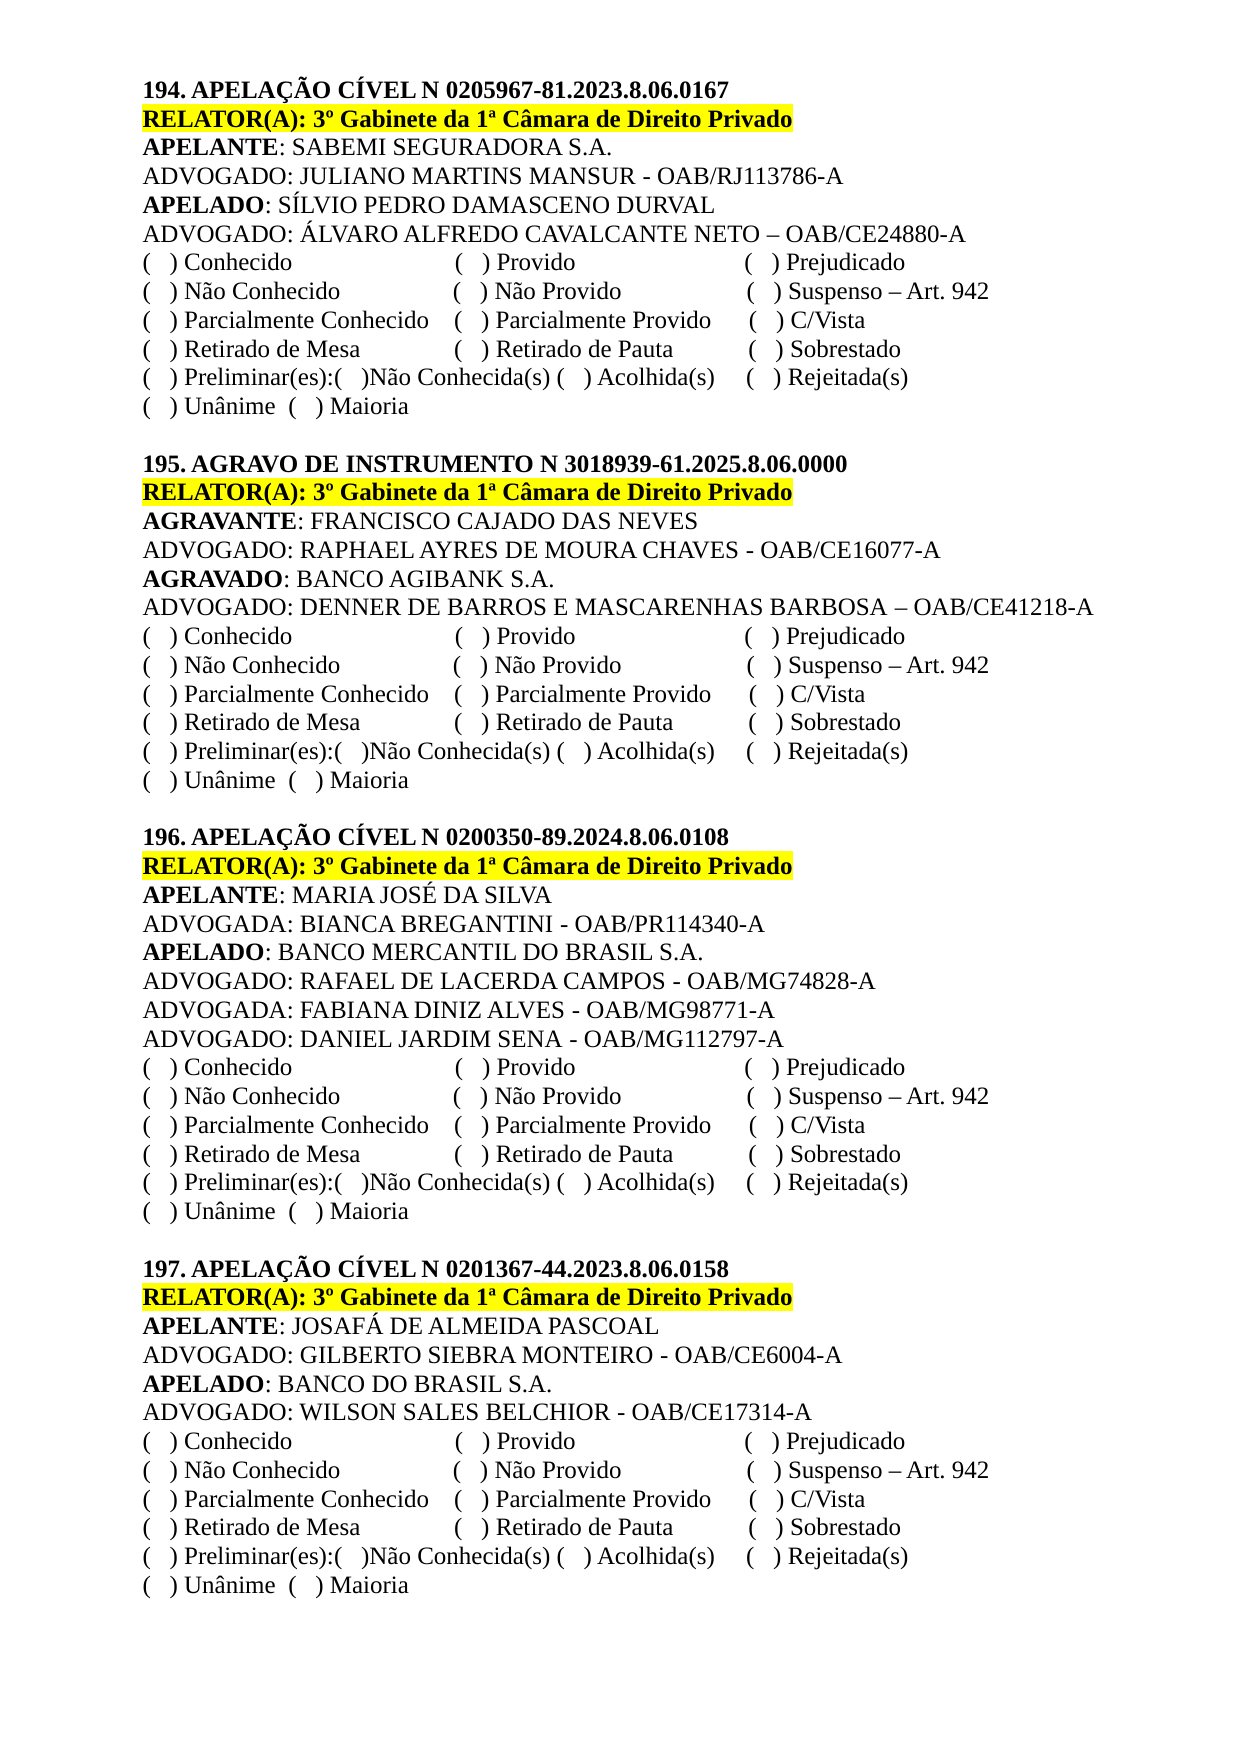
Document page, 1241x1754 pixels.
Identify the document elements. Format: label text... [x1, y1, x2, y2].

text ( ) Retirado de Mesa ( ) Retirado de Pauta ( ) Sobrestado [142, 1139, 1158, 1167]
text ( ) Preliminar(es):( )Não Conhecida(s) ( ) Acolhida(s) ( ) Rejeitada(s) [142, 1541, 1158, 1570]
text 194. APELAÇÃO CÍVEL N 0205967-81.2023.8.06.0167 RELATOR(A): 3º Gabinete da 1ª Câmara de Direito Privado APELANTE: SABEMI SEGURADORA S.A. ADVOGADO: JULIANO MARTINS MANSUR - OAB/RJ113786-A APELADO: SÍLVIO PEDRO DAMASCENO DURVAL ADVOGADO: ÁLVARO ALFREDO CAVALCANTE NETO – OAB/CE24880-A [142, 75, 1141, 247]
text ( ) Unânime ( ) Maioria [142, 765, 1158, 794]
text ( ) Preliminar(es):( )Não Conhecida(s) ( ) Acolhida(s) ( ) Rejeitada(s) [142, 736, 1158, 765]
text ( ) Parcialmente Conhecido ( ) Parcialmente Provido ( ) C/Vista [142, 1110, 1158, 1139]
text ( ) Parcialmente Conhecido ( ) Parcialmente Provido ( ) C/Vista [142, 305, 1158, 334]
text ( ) Conhecido ( ) Provido ( ) Prejudicado [142, 247, 1141, 276]
text ( ) Unânime ( ) Maioria [142, 1196, 1158, 1225]
text ( ) Preliminar(es):( )Não Conhecida(s) ( ) Acolhida(s) ( ) Rejeitada(s) [142, 362, 1158, 391]
text 197. APELAÇÃO CÍVEL N 0201367-44.2023.8.06.0158 RELATOR(A): 3º Gabinete da 1ª Câmara de Direito Privado APELANTE: JOSAFÁ DE ALMEIDA PASCOAL ADVOGADO: GILBERTO SIEBRA MONTEIRO - OAB/CE6004-A APELADO: BANCO DO BRASIL S.A. ADVOGADO: WILSON SALES BELCHIOR - OAB/CE17314-A ( ) Conhecido ( ) Provido ( ) Prejudicado [142, 1225, 1141, 1455]
text 195. AGRAVO DE INSTRUMENTO N 3018939-61.2025.8.06.0000 RELATOR(A): 3º Gabinete da 1ª Câmara de Direito Privado AGRAVANTE: FRANCISCO CAJADO DAS NEVES ADVOGADO: RAPHAEL AYRES DE MOURA CHAVES - OAB/CE16077-A AGRAVADO: BANCO AGIBANK S.A. ADVOGADO: DENNER DE BARROS E MASCARENHAS BARBOSA – OAB/CE41218-A [142, 420, 1141, 621]
text ( ) Não Conhecido ( ) Não Provido ( ) Suspenso – Art. 942 [142, 1081, 1158, 1110]
text ( ) Unânime ( ) Maioria [142, 391, 1158, 420]
text ( ) Não Conhecido ( ) Não Provido ( ) Suspenso – Art. 942 [142, 276, 1158, 305]
text ( ) Retirado de Mesa ( ) Retirado de Pauta ( ) Sobrestado [142, 334, 1158, 362]
text ( ) Retirado de Mesa ( ) Retirado de Pauta ( ) Sobrestado [142, 707, 1158, 736]
text ( ) Retirado de Mesa ( ) Retirado de Pauta ( ) Sobrestado [142, 1512, 1158, 1541]
text ( ) Conhecido ( ) Provido ( ) Prejudicado [142, 621, 1141, 650]
text ( ) Não Conhecido ( ) Não Provido ( ) Suspenso – Art. 942 [142, 650, 1158, 679]
text ( ) Preliminar(es):( )Não Conhecida(s) ( ) Acolhida(s) ( ) Rejeitada(s) [142, 1167, 1158, 1196]
text ( ) Parcialmente Conhecido ( ) Parcialmente Provido ( ) C/Vista [142, 679, 1158, 707]
text 196. APELAÇÃO CÍVEL N 0200350-89.2024.8.06.0108 RELATOR(A): 3º Gabinete da 1ª Câmara de Direito Privado APELANTE: MARIA JOSÉ DA SILVA ADVOGADA: BIANCA BREGANTINI - OAB/PR114340-A APELADO: BANCO MERCANTIL DO BRASIL S.A. ADVOGADO: RAFAEL DE LACERDA CAMPOS - OAB/MG74828-A ADVOGADA: FABIANA DINIZ ALVES - OAB/MG98771-A ADVOGADO: DANIEL JARDIM SENA - OAB/MG112797-A ( ) Conhecido ( ) Provido ( ) Prejudicado [142, 794, 1141, 1081]
text ( ) Unânime ( ) Maioria [142, 1570, 1158, 1599]
text ( ) Parcialmente Conhecido ( ) Parcialmente Provido ( ) C/Vista [142, 1484, 1158, 1512]
text ( ) Não Conhecido ( ) Não Provido ( ) Suspenso – Art. 942 [142, 1455, 1158, 1484]
